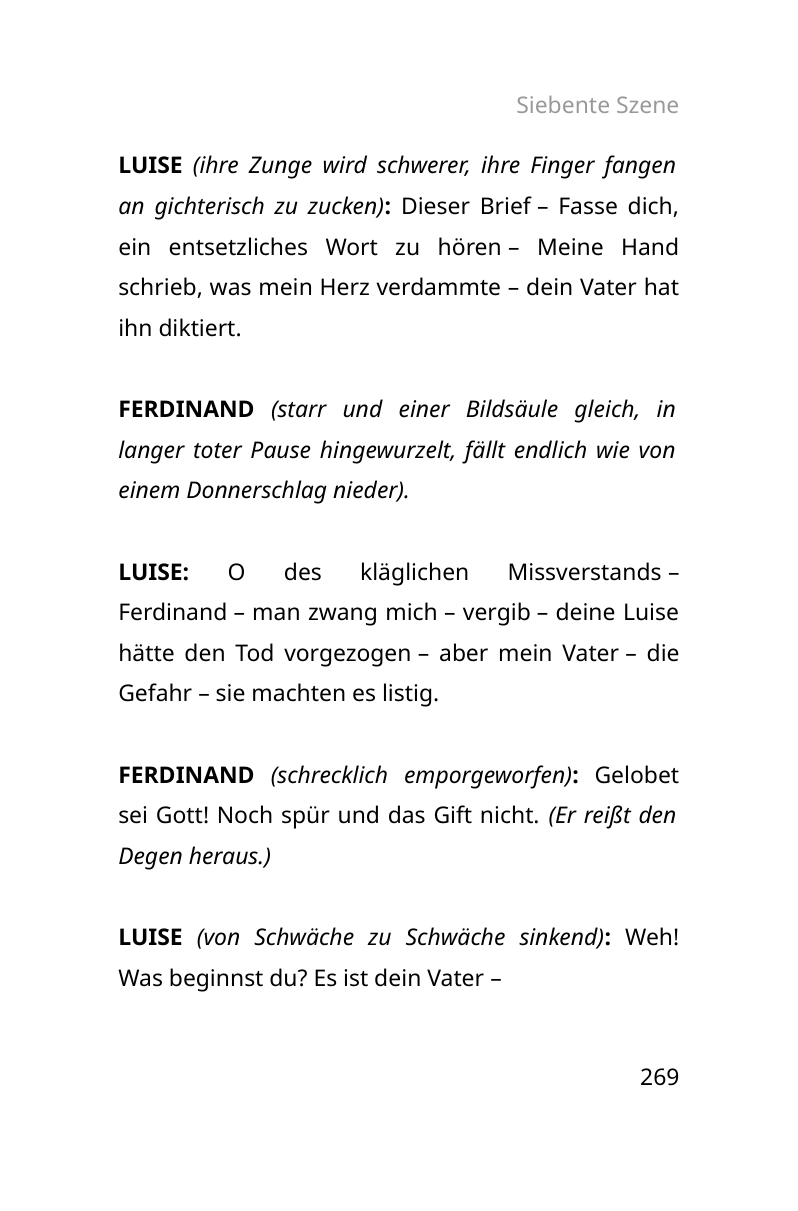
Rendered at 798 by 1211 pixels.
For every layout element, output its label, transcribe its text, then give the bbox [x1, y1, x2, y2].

text FERDINAND (starr und einer Bildsäule gleich, in langer toter Pause hingewurzelt, fällt endlich wie von einem Donnerschlag nieder). [118, 364, 679, 506]
text LUISE (ihre Zunge wird schwerer, ihre Finger fangen an gichterisch zu zucken): Dieser Brief – Fasse dich, ein entsetzliches Wort zu hören – Meine Hand schrieb, was mein Herz verdammte – dein Vater hat ihn diktiert. [118, 149, 679, 343]
text FERDINAND (schrecklich emporgeworfen): Gelobet sei Gott! Noch spür und das Gift nicht. (Er reißt den Degen heraus.) [118, 730, 679, 871]
text LUISE (von Schwäche zu Schwäche sinkend): Weh! Was beginnst du? Es ist dein Vater – [118, 892, 679, 993]
text LUISE: O des kläglichen Missverstands – Ferdinand – man zwang mich – vergib – deine Luise hätte den Tod vorgezogen – aber mein Vater – die Gefahr – sie machten es listig. [118, 527, 679, 709]
